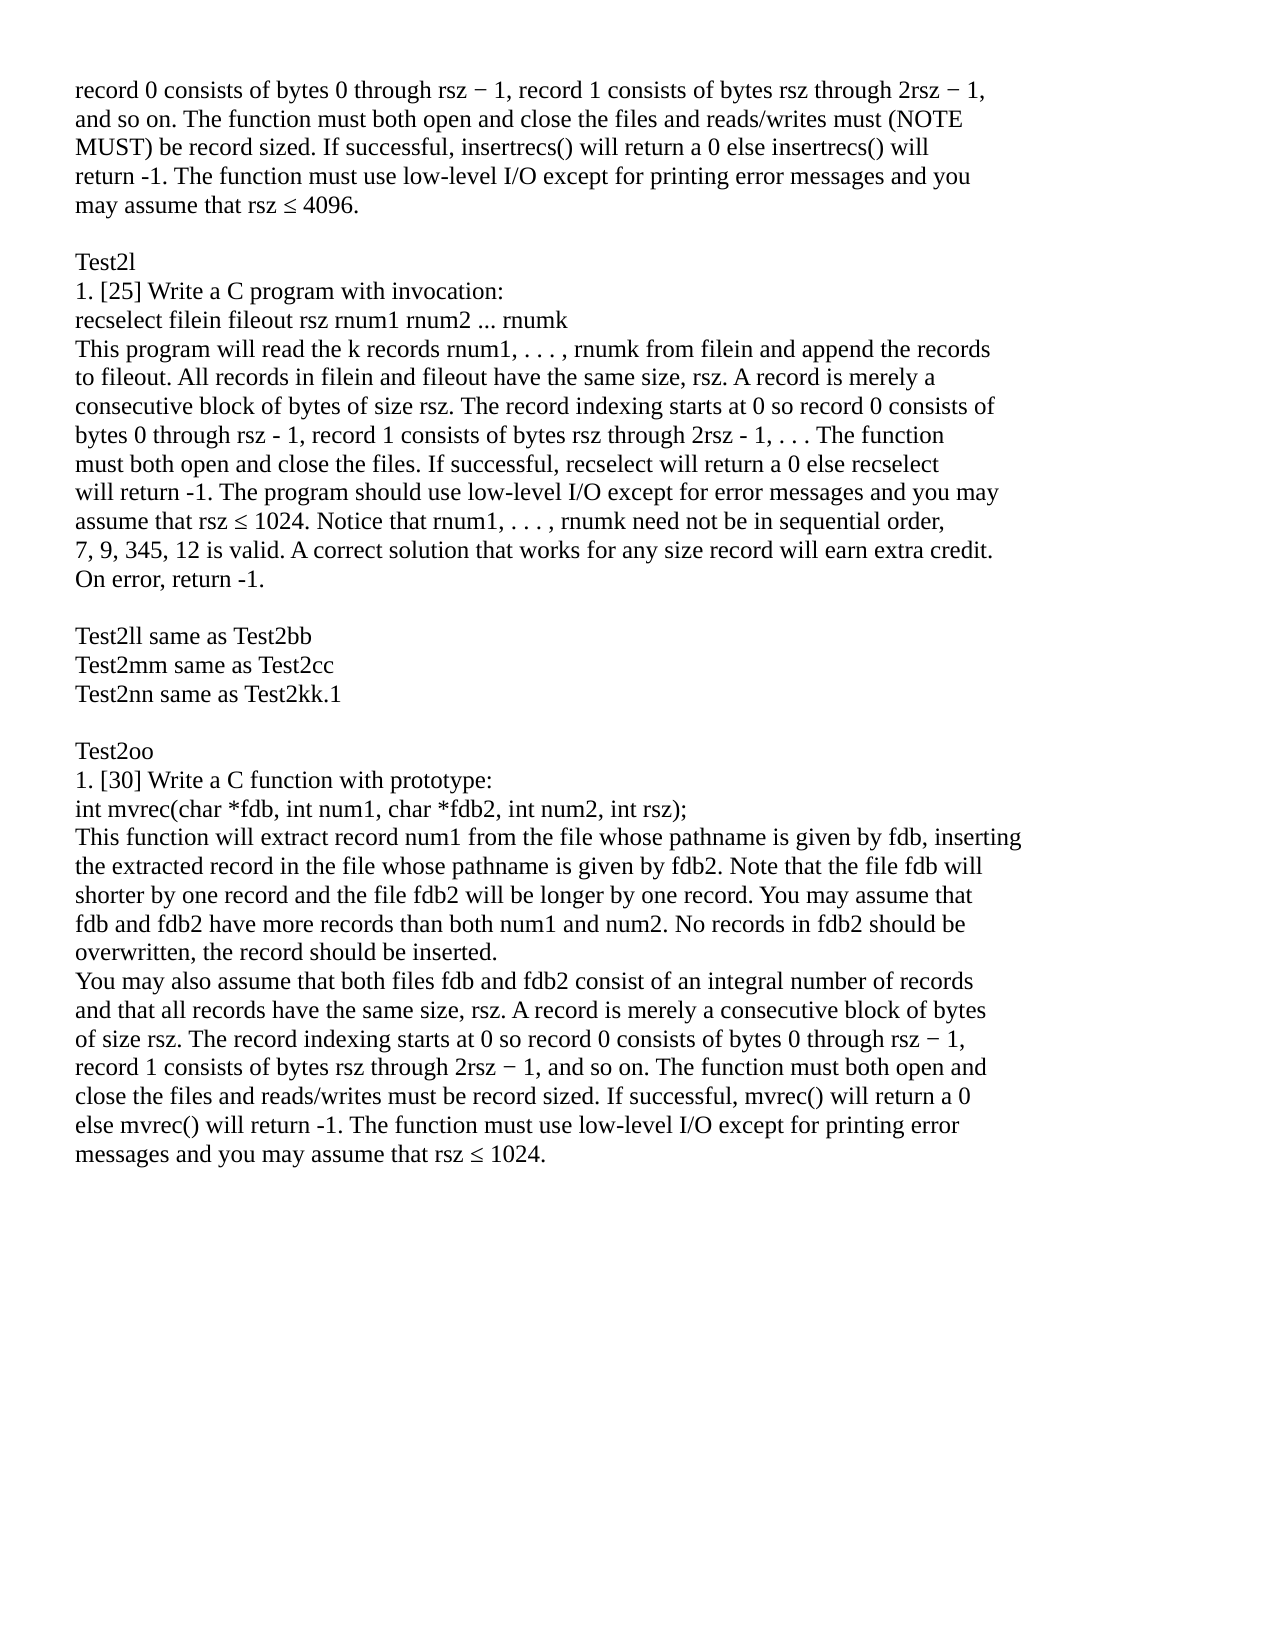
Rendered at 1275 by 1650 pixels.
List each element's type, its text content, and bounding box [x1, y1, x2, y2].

text bytes 0 through rsz - 1, record 1 consists of bytes rsz through 2rsz - 1, . . . The function [75, 420, 1200, 449]
text will return -1. The program should use low-level I/O except for error messages and you may [75, 477, 1200, 506]
text assume that rsz ≤ 1024. Notice that rnum1, . . . , rnumk need not be in sequential order, [75, 506, 1200, 535]
text and so on. The function must both open and close the files and reads/writes must (NOTE [75, 104, 1200, 132]
text else mvrec() will return -1. The function must use low-level I/O except for printing error [75, 1110, 1200, 1139]
text may assume that rsz ≤ 4096. [75, 190, 1200, 219]
text consecutive block of bytes of size rsz. The record indexing starts at 0 so record 0 consists of [75, 391, 1200, 420]
text shorter by one record and the file fdb2 will be longer by one record. You may assume that [75, 880, 1200, 909]
text This program will read the k records rnum1, . . . , rnumk from filein and append the records [75, 334, 1200, 362]
text close the files and reads/writes must be record sized. If successful, mvrec() will return a 0 [75, 1081, 1200, 1110]
text 1. [30] Write a C function with prototype: [75, 765, 1200, 794]
text to fileout. All records in filein and fileout have the same size, rsz. A record is merely a [75, 362, 1200, 391]
text 1. [25] Write a C program with invocation: [75, 276, 1200, 305]
text recselect filein fileout rsz rnum1 rnum2 ... rnumk [75, 305, 1200, 334]
text record 1 consists of bytes rsz through 2rsz − 1, and so on. The function must both open and [75, 1052, 1200, 1081]
text must both open and close the files. If successful, recselect will return a 0 else recselect [75, 449, 1200, 477]
text This function will extract record num1 from the file whose pathname is given by fdb, inserting [75, 822, 1200, 851]
text of size rsz. The record indexing starts at 0 so record 0 consists of bytes 0 through rsz − 1, [75, 1024, 1200, 1052]
text Test2nn same as Test2kk.1 [75, 679, 1200, 707]
text Test2mm same as Test2cc [75, 650, 1200, 679]
text 7, 9, 345, 12 is valid. A correct solution that works for any size record will earn extra credit. [75, 535, 1200, 564]
text You may also assume that both files fdb and fdb2 consist of an integral number of records [75, 966, 1200, 995]
text the extracted record in the file whose pathname is given by fdb2. Note that the file fdb will [75, 851, 1200, 880]
text return -1. The function must use low-level I/O except for printing error messages and you [75, 161, 1200, 190]
text messages and you may assume that rsz ≤ 1024. [75, 1139, 1200, 1167]
text overwritten, the record should be inserted. [75, 937, 1200, 966]
text int mvrec(char *fdb, int num1, char *fdb2, int num2, int rsz); [75, 794, 1200, 822]
text Test2l [75, 247, 1200, 276]
text MUST) be record sized. If successful, insertrecs() will return a 0 else insertrecs() will [75, 132, 1200, 161]
text On error, return -1. [75, 564, 1200, 592]
text Test2ll same as Test2bb [75, 621, 1200, 650]
text Test2oo [75, 736, 1200, 765]
text and that all records have the same size, rsz. A record is merely a consecutive block of bytes [75, 995, 1200, 1024]
text fdb and fdb2 have more records than both num1 and num2. No records in fdb2 should be [75, 909, 1200, 937]
text record 0 consists of bytes 0 through rsz − 1, record 1 consists of bytes rsz through 2rsz − 1, [75, 75, 1200, 104]
